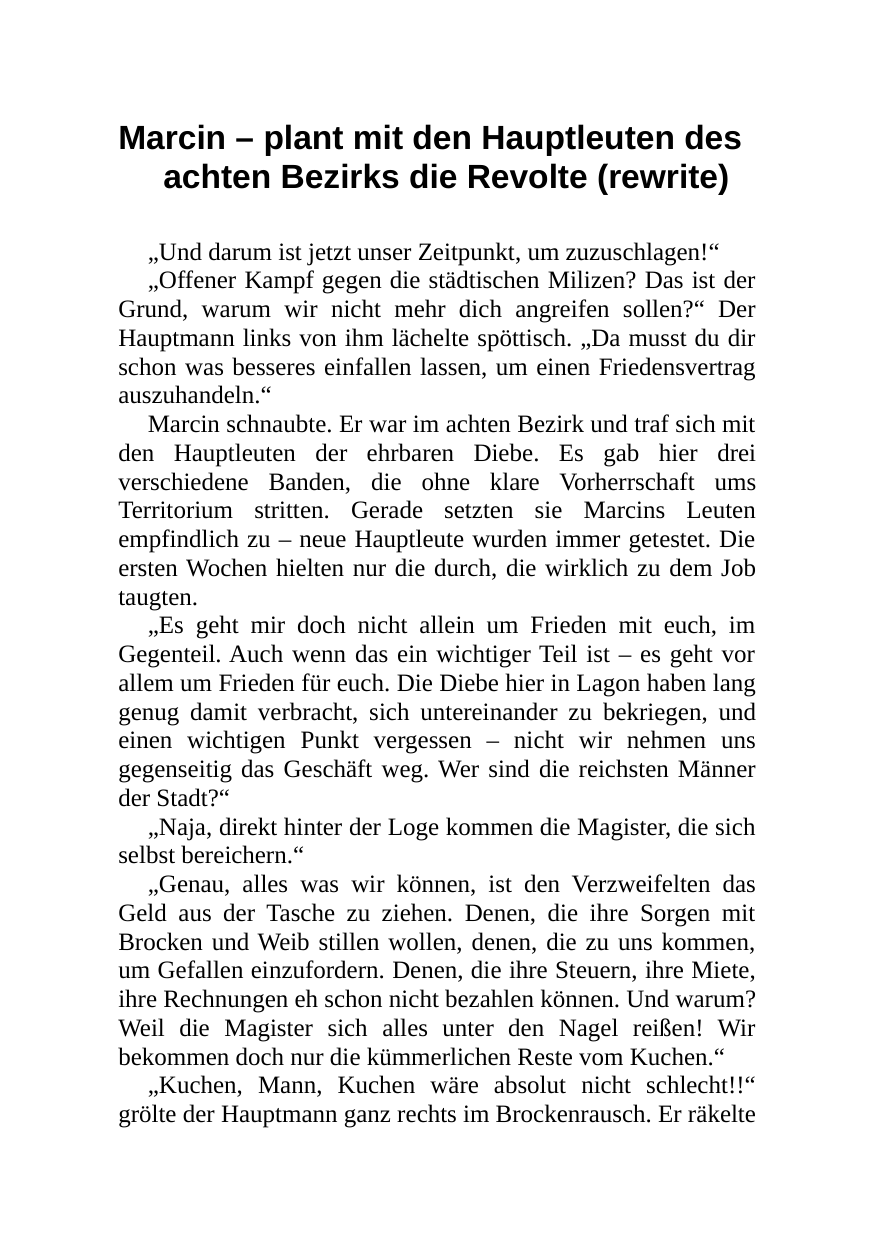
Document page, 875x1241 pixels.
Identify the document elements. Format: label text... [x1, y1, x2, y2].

text „Offener Kampf gegen die städtischen Milizen? Das ist der Grund, warum wir nicht mehr dich angreifen sollen?“ Der Hauptmann links von ihm lächelte spöttisch. „Da musst du dir schon was besseres einfallen lassen, um einen Friedensvertrag auszuhandeln.“ [118, 265, 756, 409]
text „Genau, alles was wir können, ist den Verzweifelten das Geld aus der Tasche zu ziehen. Denen, die ihre Sorgen mit Brocken und Weib stillen wollen, denen, die zu uns kommen, um Gefallen einzufordern. Denen, die ihre Steuern, ihre Miete, ihre Rechnungen eh schon nicht bezahlen können. Und warum? Weil die Magister sich alles unter den Nagel reißen! Wir bekommen doch nur die kümmerlichen Reste vom Kuchen.“ [118, 869, 756, 1070]
text „Und darum ist jetzt unser Zeitpunkt, um zuzuschlagen!“ [118, 237, 756, 265]
subtitle Marcin – plant mit den Hauptleuten des achten Bezirks die Revolte (rewrite) [118, 118, 756, 195]
text „Es geht mir doch nicht allein um Frieden mit euch, im Gegenteil. Auch wenn das ein wichtiger Teil ist – es geht vor allem um Frieden für euch. Die Diebe hier in Lagon haben lang genug damit verbracht, sich untereinander zu bekriegen, und einen wichtigen Punkt vergessen – nicht wir nehmen uns gegenseitig das Geschäft weg. Wer sind die reichsten Männer der Stadt?“ [118, 610, 756, 812]
text Marcin schnaubte. Er war im achten Bezirk und traf sich mit den Hauptleuten der ehrbaren Diebe. Es gab hier drei verschiedene Banden, die ohne klare Vorherrschaft ums Territorium stritten. Gerade setzten sie Marcins Leuten empfindlich zu – neue Hauptleute wurden immer getestet. Die ersten Wochen hielten nur die durch, die wirklich zu dem Job taugten. [118, 409, 756, 610]
text „Naja, direkt hinter der Loge kommen die Magister, die sich selbst bereichern.“ [118, 812, 756, 869]
text „Kuchen, Mann, Kuchen wäre absolut nicht schlecht!!“ grölte der Hauptmann ganz rechts im Brockenrausch. Er räkelte [118, 1070, 756, 1128]
